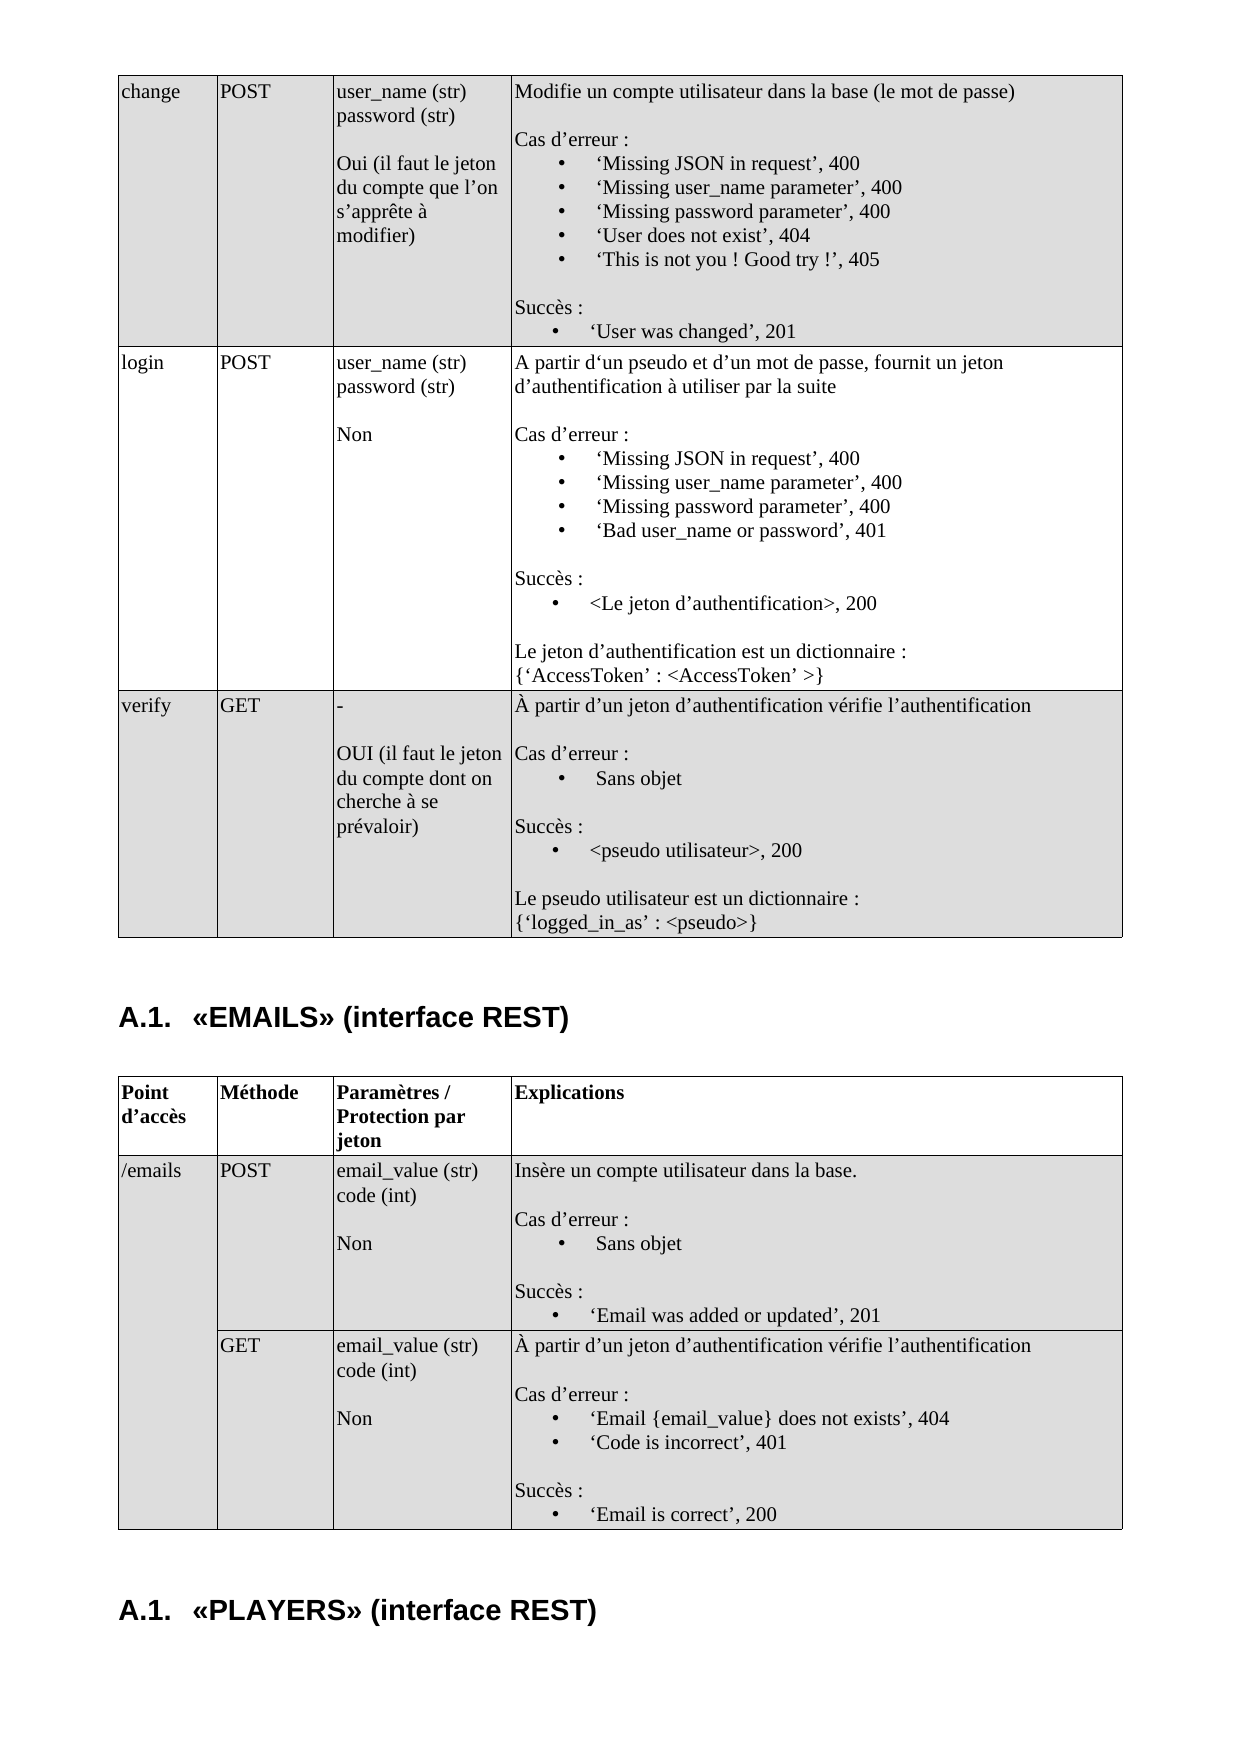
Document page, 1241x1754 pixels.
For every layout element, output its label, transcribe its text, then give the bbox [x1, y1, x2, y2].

table_cell /emails [119, 1156, 217, 1529]
table_header Méthode [218, 1077, 333, 1155]
table_cell A partir d‘un pseudo et d’un mot de passe, fournit un jeton d’authentification à utiliser par la suite Cas d’erreur : ‘Missing JSON in request’, 400 ‘Missing user_name parameter’, 400 ‘Missing password parameter’, 400 ‘Bad user_name or password’, 401 Succès : <Le jeton d’authentification>, 200 Le jeton d’authentification est un dictionnaire : {‘AccessToken’ : <AccessToken’ >} [512, 347, 1122, 690]
table_cell login [119, 347, 217, 690]
table_cell email_value (str) code (int) Non [334, 1156, 511, 1330]
table_cell Insère un compte utilisateur dans la base. Cas d’erreur : Sans objet Succès : ‘Email was added or updated’, 201 [512, 1156, 1122, 1330]
table_header Point d’accès [119, 1077, 217, 1155]
table_cell email_value (str) code (int) Non [334, 1331, 511, 1529]
table_cell POST [218, 76, 333, 346]
table_cell change [119, 76, 217, 346]
subtitle «PLAYERS» (interface REST) [118, 1592, 1122, 1626]
table_cell Modifie un compte utilisateur dans la base (le mot de passe) Cas d’erreur : ‘Missing JSON in request’, 400 ‘Missing user_name parameter’, 400 ‘Missing password parameter’, 400 ‘User does not exist’, 404 ‘This is not you ! Good try !’, 405 Succès : ‘User was changed’, 201 [512, 76, 1122, 346]
table_cell GET [218, 1331, 333, 1529]
table_cell user_name (str) password (str) Oui (il faut le jeton du compte que l’on s’apprête à modifier) [334, 76, 511, 346]
table_cell À partir d’un jeton d’authentification vérifie l’authentification Cas d’erreur : ‘Email {email_value} does not exists’, 404 ‘Code is incorrect’, 401 Succès : ‘Email is correct’, 200 [512, 1331, 1122, 1529]
table_cell À partir d’un jeton d’authentification vérifie l’authentification Cas d’erreur : Sans objet Succès : <pseudo utilisateur>, 200 Le pseudo utilisateur est un dictionnaire : {‘logged_in_as’ : <pseudo>} [512, 691, 1122, 937]
table_cell verify [119, 691, 217, 937]
table_cell POST [218, 347, 333, 690]
table_cell - OUI (il faut le jeton du compte dont on cherche à se prévaloir) [334, 691, 511, 937]
subtitle «EMAILS» (interface REST) [118, 1000, 1122, 1034]
table_header Paramètres / Protection par jeton [334, 1077, 511, 1155]
table_header Explications [512, 1077, 1122, 1155]
table_cell user_name (str) password (str) Non [334, 347, 511, 690]
table_cell POST [218, 1156, 333, 1330]
table_cell GET [218, 691, 333, 937]
